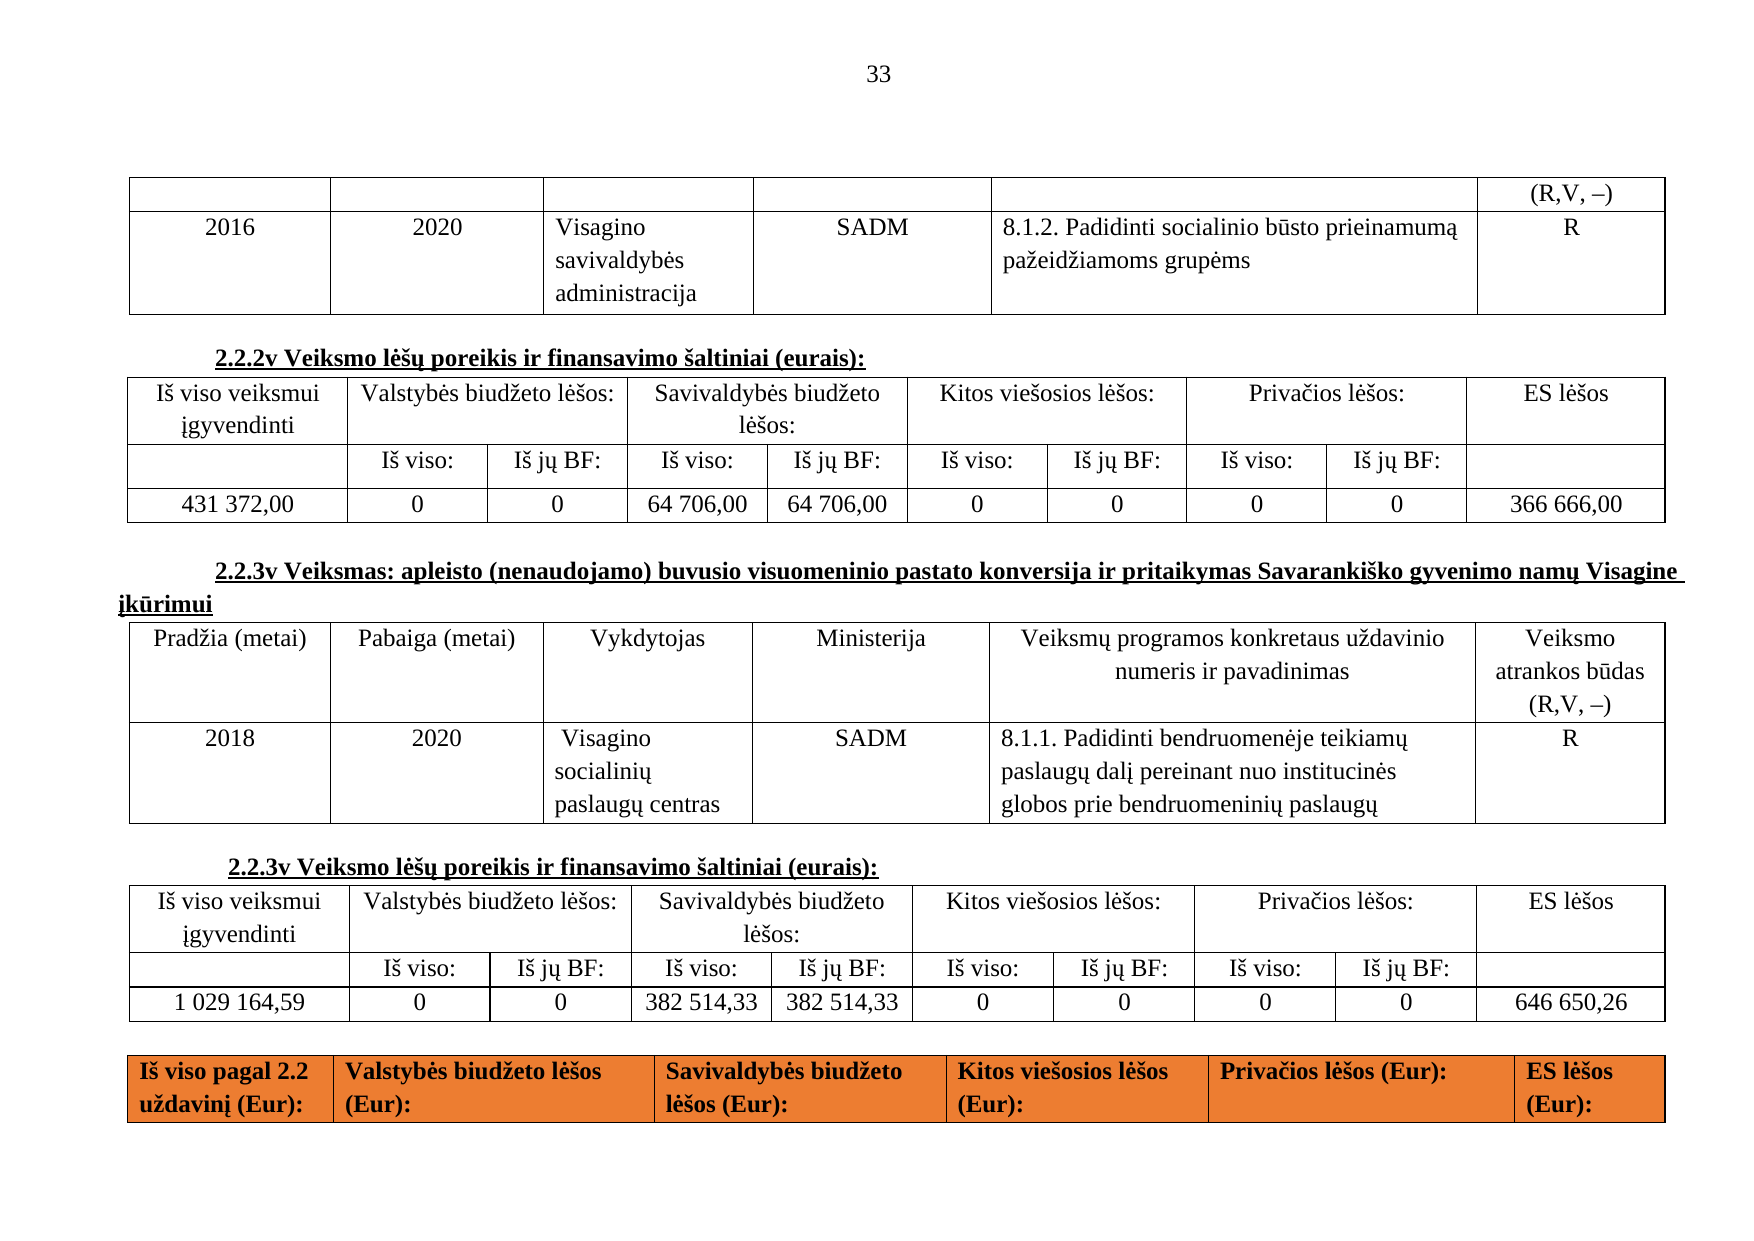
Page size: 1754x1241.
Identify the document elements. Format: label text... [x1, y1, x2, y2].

table_cell Iš viso: [908, 445, 1047, 488]
table_cell 0 [1336, 988, 1476, 1021]
table_cell Iš jų BF: [768, 445, 907, 488]
table_header ES lėšos [1467, 378, 1664, 444]
table_header Privačios lėšos: [1187, 378, 1466, 444]
table_header Savivaldybės biudžeto lėšos (Eur): [655, 1056, 946, 1122]
table_header (R,V, –) [1478, 178, 1664, 211]
table_header Privačios lėšos (Eur): [1209, 1056, 1514, 1122]
table_header [992, 178, 1477, 211]
table_header Savivaldybės biudžeto lėšos: [632, 886, 912, 952]
table_cell 0 [488, 489, 627, 522]
table_cell 646 650,26 [1477, 988, 1664, 1021]
text 2.2.3v Veiksmo lėšų poreikis ir finansavimo šaltiniai (eurais): [118, 852, 1639, 881]
table_header Valstybės biudžeto lėšos (Eur): [334, 1056, 654, 1122]
table_cell 8.1.2. Padidinti socialinio būsto prieinamumą pažeidžiamoms grupėms [992, 212, 1477, 314]
table_cell 0 [1054, 988, 1194, 1021]
table_cell Iš viso: [632, 953, 771, 986]
table_header Ministerija [753, 623, 989, 722]
table_cell 2018 [130, 723, 330, 822]
table_header Veiksmų programos konkretaus uždavinio numeris ir pavadinimas [990, 623, 1475, 722]
table_header Iš viso pagal 2.2 uždavinį (Eur): [128, 1056, 333, 1122]
table_cell 0 [1195, 988, 1335, 1021]
table_cell 8.1.1. Padidinti bendruomenėje teikiamų paslaugų dalį pereinant nuo institucinės globos prie bendruomeninių paslaugų [990, 723, 1475, 822]
table_cell [130, 953, 349, 986]
table_cell 64 706,00 [628, 489, 767, 522]
table_cell Iš viso: [913, 953, 1053, 986]
table_header [754, 178, 991, 211]
table_cell Visagino savivaldybės administracija [544, 212, 753, 314]
table_cell 0 [348, 489, 487, 522]
table_cell 0 [350, 988, 489, 1021]
table_cell R [1478, 212, 1664, 314]
text 2.2.3v Veiksmas: apleisto (nenaudojamo) buvusio visuomeninio pastato konversija ir pritaikymas Savarankiško gyvenimo namų Visagine įkūrimui [118, 556, 1751, 618]
table_cell Iš jų BF: [1336, 953, 1476, 986]
table_cell Iš jų BF: [1054, 953, 1194, 986]
table_cell 2020 [331, 723, 543, 822]
table_cell 2016 [130, 212, 330, 314]
table_cell 0 [913, 988, 1053, 1021]
table_cell 0 [491, 988, 631, 1021]
table_cell 382 514,33 [772, 988, 912, 1021]
table_header Iš viso veiksmui įgyvendinti [130, 886, 349, 952]
table_cell Iš viso: [628, 445, 767, 488]
table_cell 0 [1048, 489, 1186, 522]
table_cell Iš viso: [1195, 953, 1335, 986]
table_cell Iš jų BF: [772, 953, 912, 986]
table_cell 431 372,00 [128, 489, 347, 522]
table_cell Iš jų BF: [1048, 445, 1186, 488]
table_header ES lėšos (Eur): [1515, 1056, 1664, 1122]
table_cell Visagino socialinių paslaugų centras [544, 723, 752, 822]
table_cell 382 514,33 [632, 988, 771, 1021]
table_header Kitos viešosios lėšos (Eur): [947, 1056, 1208, 1122]
table_header Kitos viešosios lėšos: [913, 886, 1194, 952]
table_cell 2020 [331, 212, 543, 314]
table_header Pabaiga (metai) [331, 623, 543, 722]
table_header [331, 178, 543, 211]
table_cell Iš jų BF: [488, 445, 627, 488]
table_cell [128, 445, 347, 488]
table_cell Iš jų BF: [1327, 445, 1466, 488]
text 2.2.2v Veiksmo lėšų poreikis ir finansavimo šaltiniai (eurais): [118, 343, 1639, 372]
table_cell 1 029 164,59 [130, 988, 349, 1021]
table_cell R [1476, 723, 1664, 822]
table_header [544, 178, 753, 211]
table_cell SADM [753, 723, 989, 822]
table_cell [1467, 445, 1664, 488]
table_header Valstybės biudžeto lėšos: [348, 378, 627, 444]
table_header Vykdytojas [544, 623, 752, 722]
table_header ES lėšos [1477, 886, 1664, 952]
table_cell SADM [754, 212, 991, 314]
table_cell Iš viso: [348, 445, 487, 488]
table_cell 0 [908, 489, 1047, 522]
table_header Veiksmo atrankos būdas (R,V, –) [1476, 623, 1664, 722]
table_cell 366 666,00 [1467, 489, 1664, 522]
table_cell Iš viso: [1187, 445, 1326, 488]
table_cell 0 [1327, 489, 1466, 522]
table_cell Iš jų BF: [491, 953, 631, 986]
table_cell 64 706,00 [768, 489, 907, 522]
table_header Pradžia (metai) [130, 623, 330, 722]
table_cell 0 [1187, 489, 1326, 522]
table_cell Iš viso: [350, 953, 489, 986]
table_header Kitos viešosios lėšos: [908, 378, 1186, 444]
table_header Savivaldybės biudžeto lėšos: [628, 378, 907, 444]
table_cell [1477, 953, 1664, 986]
table_header Iš viso veiksmui įgyvendinti [128, 378, 347, 444]
table_header Privačios lėšos: [1195, 886, 1476, 952]
table_header Valstybės biudžeto lėšos: [350, 886, 631, 952]
table_header [130, 178, 330, 211]
